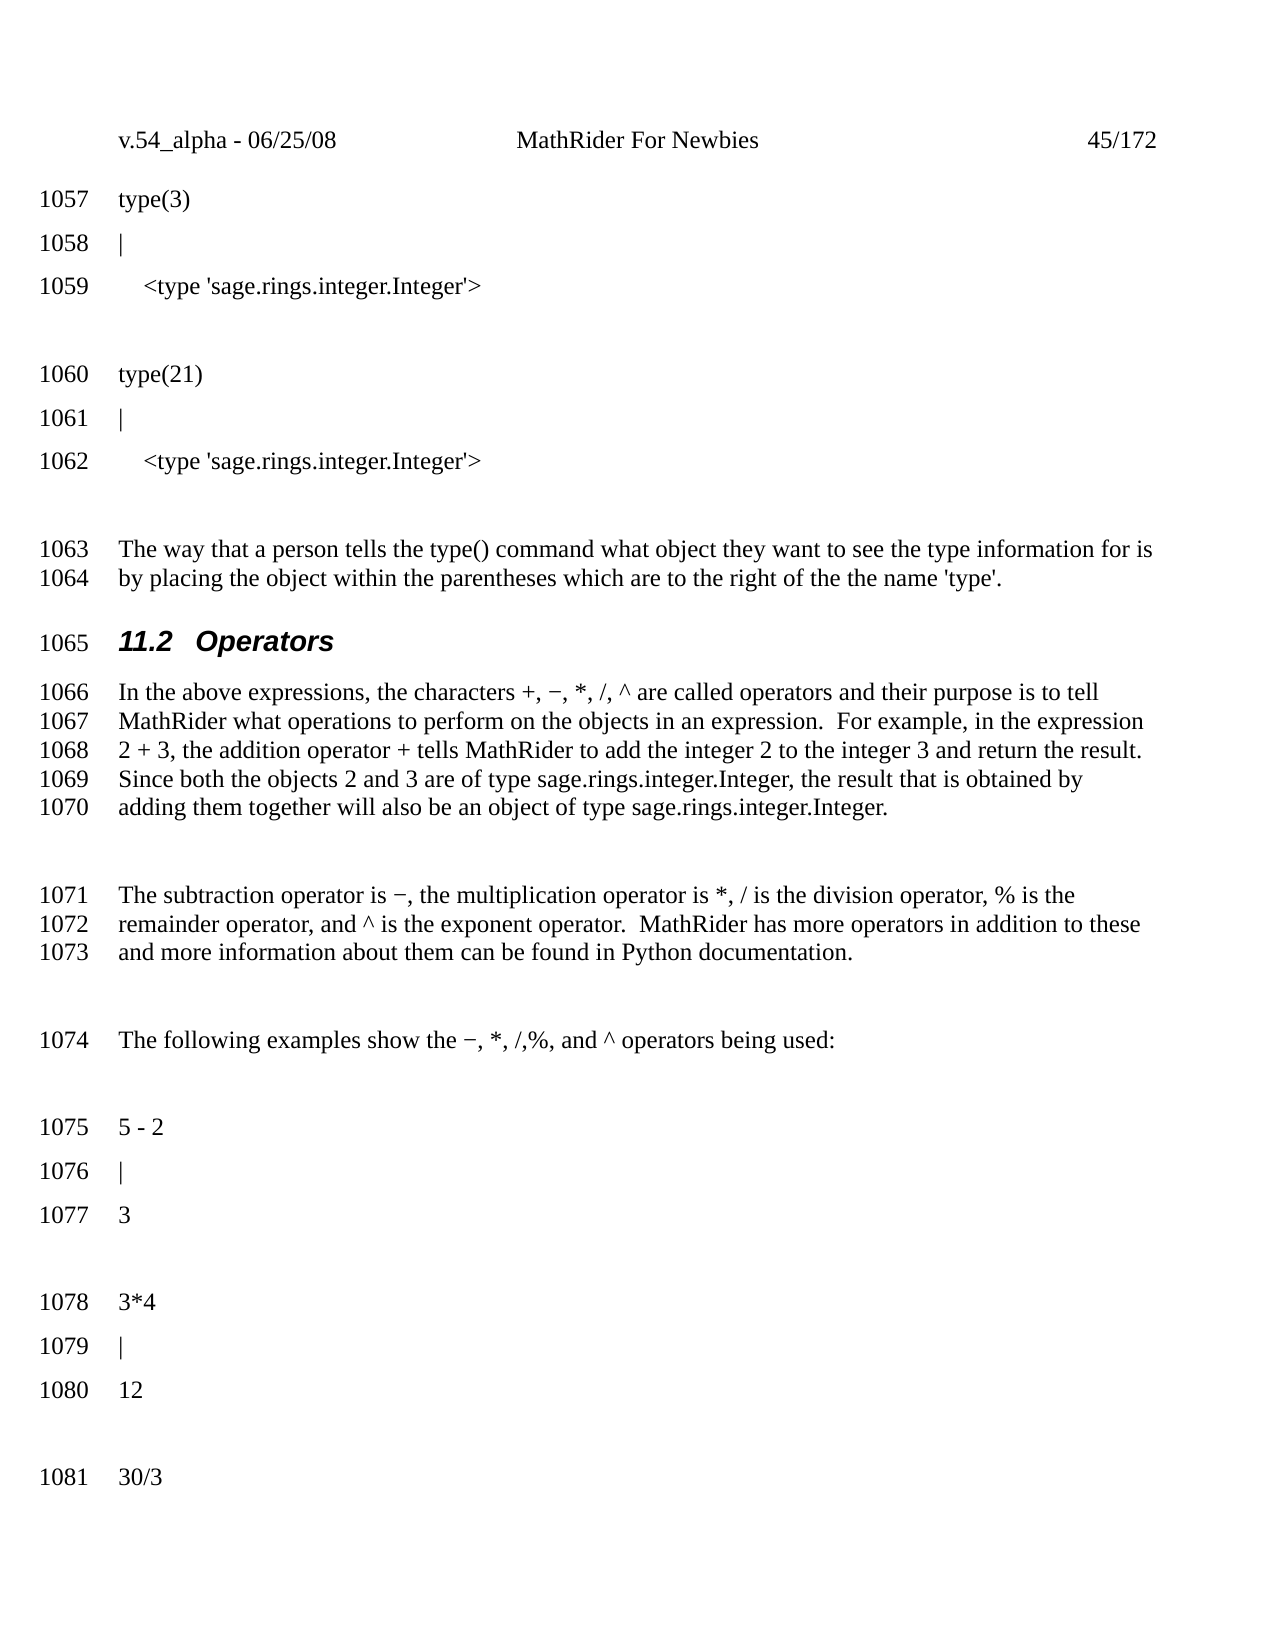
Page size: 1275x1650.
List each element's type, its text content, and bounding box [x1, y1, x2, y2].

text | [118, 1156, 1157, 1185]
subtitle Operators [118, 624, 1157, 657]
text | [118, 1331, 1157, 1360]
text | [118, 403, 1157, 431]
text The subtraction operator is −, the multiplication operator is *, / is the division operator, % is the remainder operator, and ^ is the exponent operator. MathRider has more operators in addition to these and more information about them can be found in Python documentation. [118, 880, 1157, 966]
text 3*4 [118, 1287, 1157, 1316]
text The following examples show the −, *, /,%, and ^ operators being used: [118, 1025, 1157, 1054]
text <type 'sage.rings.integer.Integer'> [118, 446, 1157, 475]
text The way that a person tells the type() command what object they want to see the type information for is by placing the object within the parentheses which are to the right of the the name 'type'. [118, 534, 1157, 591]
text type(3) [118, 184, 1157, 213]
text 12 [118, 1375, 1157, 1404]
text | [118, 228, 1157, 256]
text 3 [118, 1200, 1157, 1229]
text <type 'sage.rings.integer.Integer'> [118, 271, 1157, 300]
text In the above expressions, the characters +, −, *, /, ^ are called operators and their purpose is to tell MathRider what operations to perform on the objects in an expression. For example, in the expression 2 + 3, the addition operator + tells MathRider to add the integer 2 to the integer 3 and return the result. Since both the objects 2 and 3 are of type sage.rings.integer.Integer, the result that is obtained by adding them together will also be an object of type sage.rings.integer.Integer. [118, 677, 1157, 821]
text type(21) [118, 359, 1157, 388]
text 5 - 2 [118, 1112, 1157, 1141]
text 30/3 [118, 1462, 1157, 1491]
